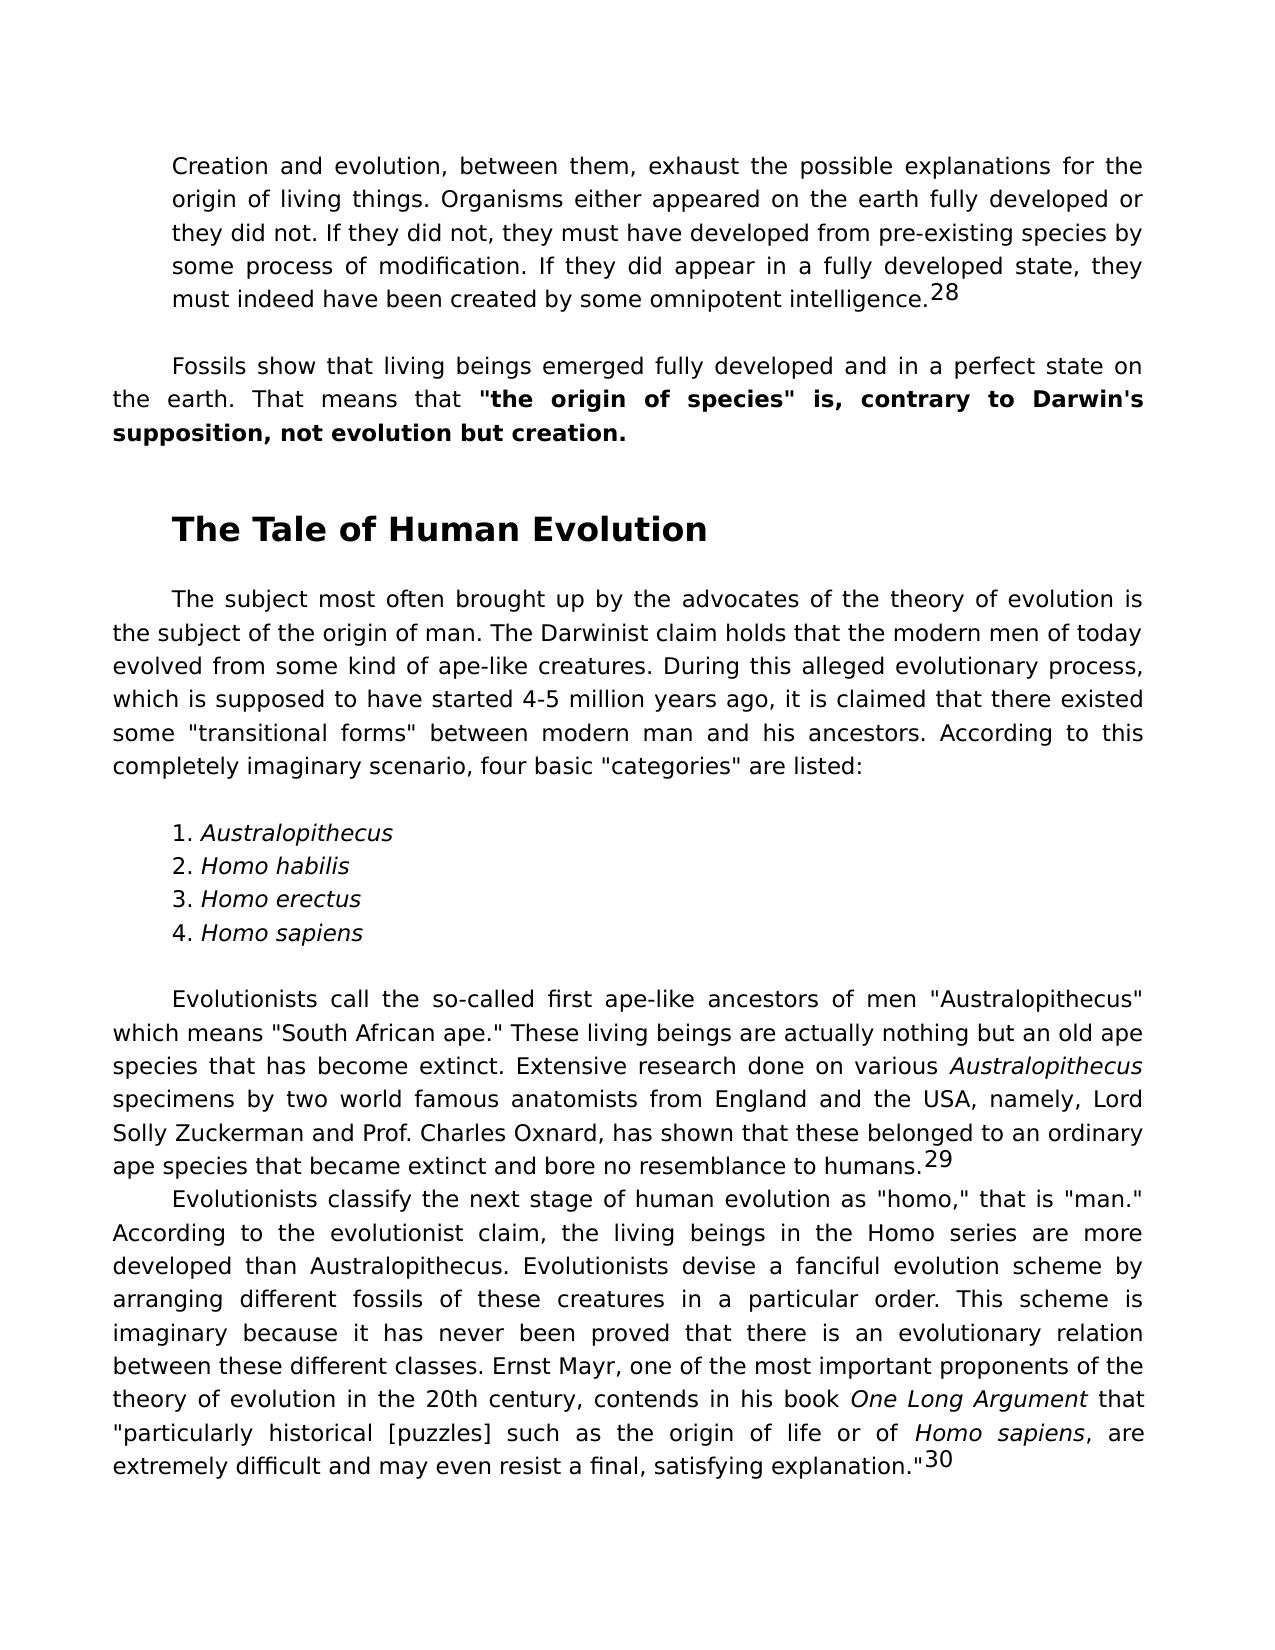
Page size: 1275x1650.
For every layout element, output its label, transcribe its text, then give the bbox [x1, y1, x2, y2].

text Evolutionists classify the next stage of human evolution as "homo," that is "man." According to the evolutionist claim, the living beings in the Homo series are more developed than Australopithecus. Evolutionists devise a fanciful evolution scheme by arranging different fossils of these creatures in a particular order. This scheme is imaginary because it has never been proved that there is an evolutionary relation between these different classes. Ernst Mayr, one of the most important proponents of the theory of evolution in the 20th century, contends in his book One Long Argument that "particularly historical [puzzles] such as the origin of life or of Homo sapiens, are extremely difficult and may even resist a final, satisfying explanation."30 [112, 1181, 1145, 1481]
text The Tale of Human Evolution [112, 514, 1145, 548]
text 3. Homo erectus [112, 881, 1145, 914]
text Evolutionists call the so-called first ape-like ancestors of men "Australopithecus" which means "South African ape." These living beings are actually nothing but an old ape species that has become extinct. Extensive research done on various Australopithecus specimens by two world famous anatomists from England and the USA, namely, Lord Solly Zuckerman and Prof. Charles Oxnard, has shown that these belonged to an ordinary ape species that became extinct and bore no resemblance to humans.29 [112, 981, 1145, 1181]
text 4. Homo sapiens [112, 914, 1145, 948]
text 1. Australopithecus [112, 814, 1145, 848]
text The subject most often brought up by the advocates of the theory of evolution is the subject of the origin of man. The Darwinist claim holds that the modern men of today evolved from some kind of ape-like creatures. During this alleged evolutionary process, which is supposed to have started 4-5 million years ago, it is claimed that there existed some "transitional forms" between modern man and his ancestors. According to this completely imaginary scenario, four basic "categories" are listed: [112, 581, 1145, 781]
text 2. Homo habilis [112, 848, 1145, 881]
text Creation and evolution, between them, exhaust the possible explanations for the origin of living things. Organisms either appeared on the earth fully developed or they did not. If they did not, they must have developed from pre-existing species by some process of modification. If they did appear in a fully developed state, they must indeed have been created by some omnipotent intelligence.28 [172, 148, 1145, 314]
text Fossils show that living beings emerged fully developed and in a perfect state on the earth. That means that "the origin of species" is, contrary to Darwin's supposition, not evolution but creation. [112, 348, 1145, 448]
